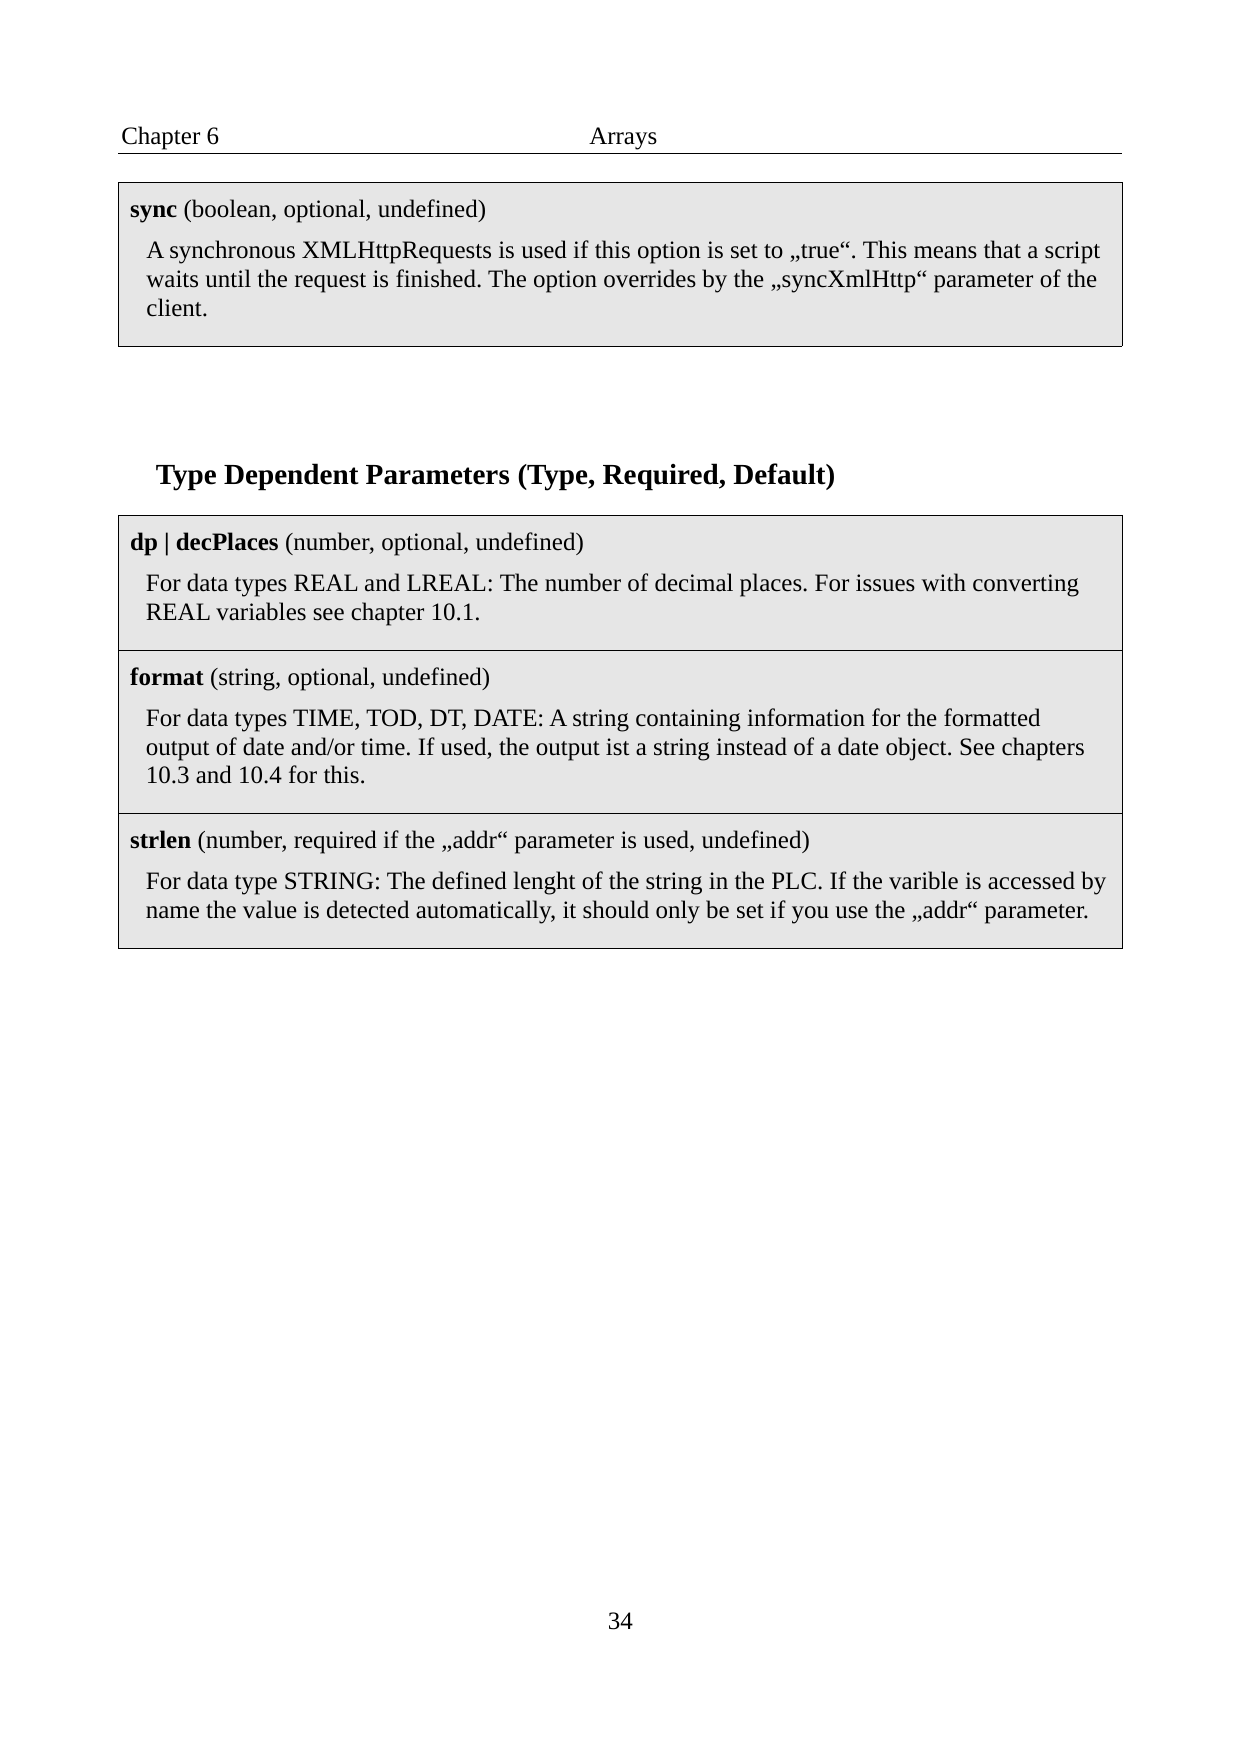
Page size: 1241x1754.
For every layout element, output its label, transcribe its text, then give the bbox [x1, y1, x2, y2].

subtitle Type Dependent Parameters (Type, Required, Default) [156, 457, 1122, 491]
table_cell format (string, optional, undefined) For data types TIME, TOD, DT, DATE: A string containing information for the formatted output of date and/or time. If used, the output ist a string instead of a date object. See chapters 10.3 and 10.4 for this. [119, 651, 1122, 813]
table_cell strlen (number, required if the „addr“ parameter is used, undefined) For data type STRING: The defined lenght of the string in the PLC. If the varible is accessed by name the value is detected automatically, it should only be set if you use the „addr“ parameter. [119, 814, 1122, 948]
table_header sync (boolean, optional, undefined) A synchronous XMLHttpRequests is used if this option is set to „true“. This means that a script waits until the request is finished. The option overrides by the „syncXmlHttp“ parameter of the client. [119, 183, 1122, 346]
table_header dp | decPlaces (number, optional, undefined) For data types REAL and LREAL: The number of decimal places. For issues with converting REAL variables see chapter 10.1. [119, 516, 1122, 650]
